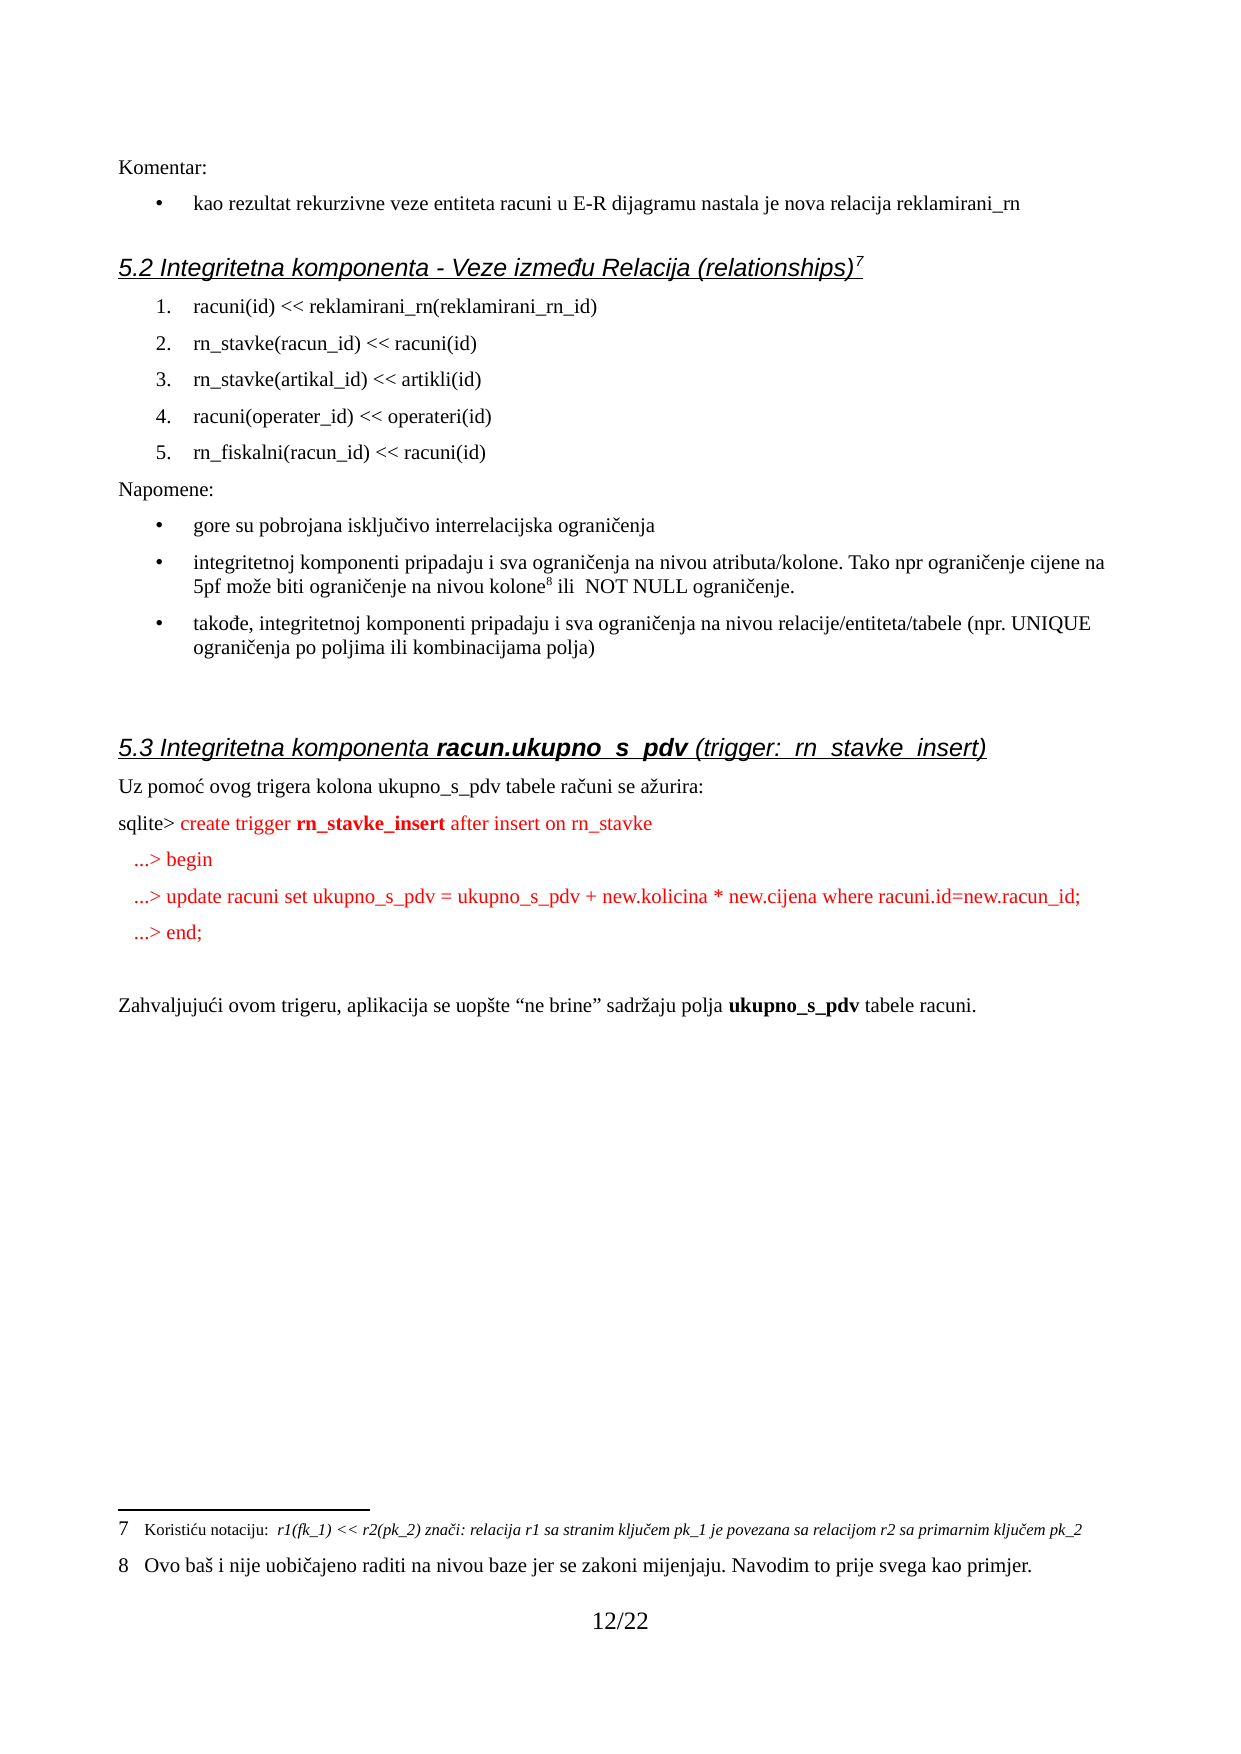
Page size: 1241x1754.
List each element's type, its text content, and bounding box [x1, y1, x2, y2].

list takođe, integritetnoj komponenti pripadaju i sva ograničenja na nivou relacije/entiteta/tabele (npr. UNIQUE ograničenja po poljima ili kombinacijama polja) [156, 611, 1122, 659]
text ...> begin [118, 847, 1122, 871]
text Zahvaljujući ovom trigeru, aplikacija se uopšte “ne brine” sadržaju polja ukupno_s_pdv tabele racuni. [118, 993, 1122, 1017]
list integritetnoj komponenti pripadaju i sva ograničenja na nivou atributa/kolone. Tako npr ograničenje cijene na 5pf može biti ograničenje na nivou kolone ili NOT NULL ograničenje. [156, 550, 1122, 598]
list gore su pobrojana isključivo interrelacijska ograničenja [156, 513, 1122, 537]
list kao rezultat rekurzivne veze entiteta racuni u E-R dijagramu nastala je nova relacija reklamirani_rn [156, 191, 1122, 215]
list rn_fiskalni(racun_id) << racuni(id) [156, 440, 1122, 464]
subtitle 5.3 Integritetna komponenta racun.ukupno_s_pdv (trigger: rn_stavke_insert) [118, 733, 1122, 762]
list Ovo baš i nije uobičajeno raditi na nivou baze jer se zakoni mijenjaju. Navodim to prije svega kao primjer. [118, 1553, 1122, 1577]
text Uz pomoć ovog trigera kolona ukupno_s_pdv tabele računi se ažurira: [118, 774, 1122, 798]
text ...> end; [118, 920, 1122, 944]
list racuni(operater_id) << operateri(id) [156, 404, 1122, 428]
subtitle 5.2 Integritetna komponenta - Veze između Relacija (relationships) [118, 253, 1122, 282]
text Komentar: [118, 155, 1122, 179]
list racuni(id) << reklamirani_rn(reklamirani_rn_id) [156, 294, 1122, 318]
text Napomene: [118, 477, 1122, 501]
list rn_stavke(artikal_id) << artikli(id) [156, 367, 1122, 391]
text ...> update racuni set ukupno_s_pdv = ukupno_s_pdv + new.kolicina * new.cijena where racuni.id=new.racun_id; [118, 884, 1122, 908]
text Koristiću notaciju: r1(fk_1) << r2(pk_2) znači: relacija r1 sa stranim ključem pk_1 je povezana sa relacijom r2 sa primarnim ključem pk_2 [118, 1516, 1122, 1540]
list rn_stavke(racun_id) << racuni(id) [156, 331, 1122, 355]
text sqlite> create trigger rn_stavke_insert after insert on rn_stavke [118, 811, 1122, 835]
